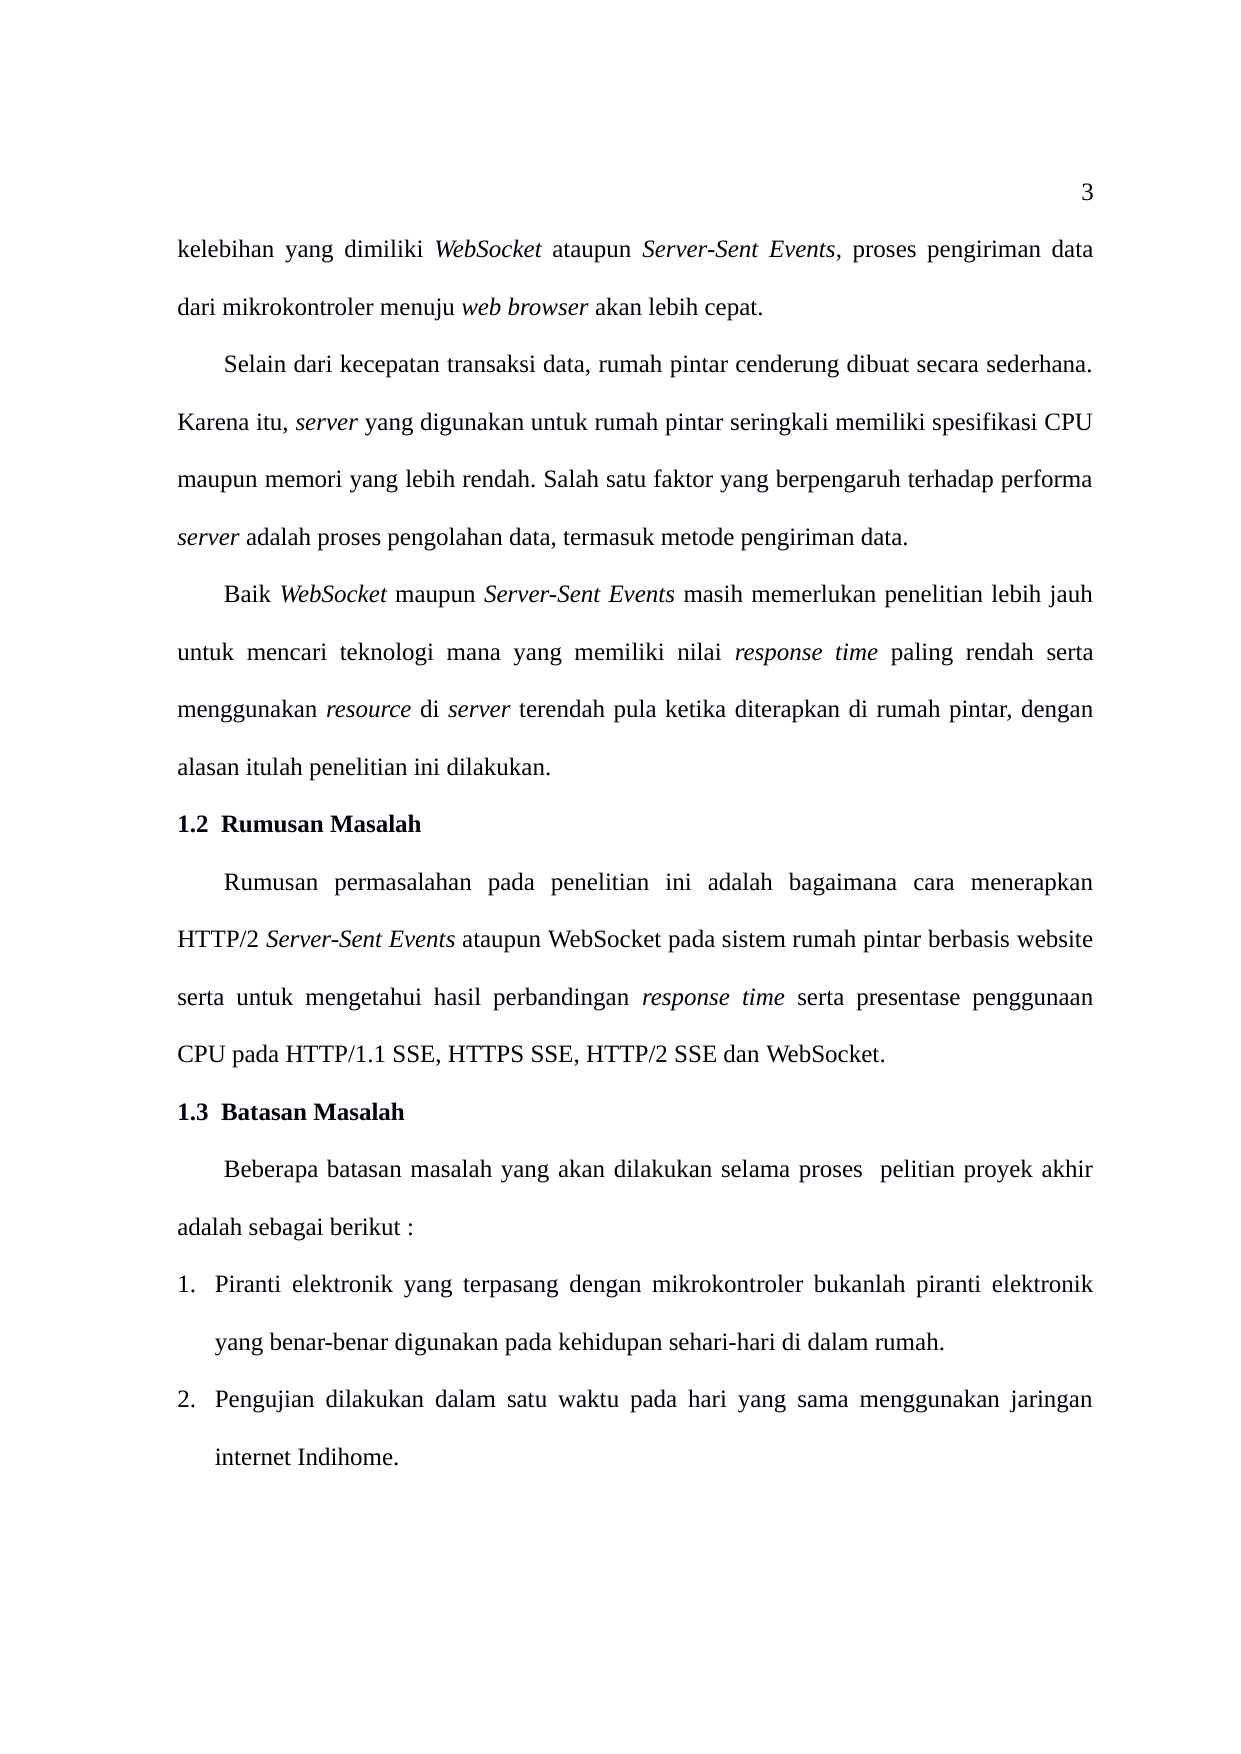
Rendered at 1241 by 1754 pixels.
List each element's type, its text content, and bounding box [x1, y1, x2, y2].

text Selain dari kecepatan transaksi data, rumah pintar cenderung dibuat secara sederhana. Karena itu, server yang digunakan untuk rumah pintar seringkali memiliki spesifikasi CPU maupun memori yang lebih rendah. Salah satu faktor yang berpengaruh terhadap performa server adalah proses pengolahan data, termasuk metode pengiriman data. [177, 349, 1093, 551]
text kelebihan yang dimiliki WebSocket ataupun Server-Sent Events, proses pengiriman data dari mikrokontroler menuju web browser akan lebih cepat. [177, 234, 1093, 321]
list Pengujian dilakukan dalam satu waktu pada hari yang sama menggunakan jaringan internet Indihome. [177, 1384, 1093, 1471]
subtitle 1.3 Batasan Masalah [177, 1097, 1093, 1126]
text Baik WebSocket maupun Server-Sent Events masih memerlukan penelitian lebih jauh untuk mencari teknologi mana yang memiliki nilai response time paling rendah serta menggunakan resource di server terendah pula ketika diterapkan di rumah pintar, dengan alasan itulah penelitian ini dilakukan. [177, 579, 1093, 781]
text Beberapa batasan masalah yang akan dilakukan selama proses pelitian proyek akhir adalah sebagai berikut : [177, 1154, 1093, 1241]
subtitle 1.2 Rumusan Masalah [177, 809, 1093, 838]
list Rumusan permasalahan pada penelitian ini adalah bagaimana cara menerapkan HTTP/2 Server-Sent Events ataupun WebSocket pada sistem rumah pintar berbasis website serta untuk mengetahui hasil perbandingan response time serta presentase penggunaan CPU pada HTTP/1.1 SSE, HTTPS SSE, HTTP/2 SSE dan WebSocket. [177, 867, 1093, 1068]
list Piranti elektronik yang terpasang dengan mikrokontroler bukanlah piranti elektronik yang benar-benar digunakan pada kehidupan sehari-hari di dalam rumah. [177, 1269, 1093, 1356]
